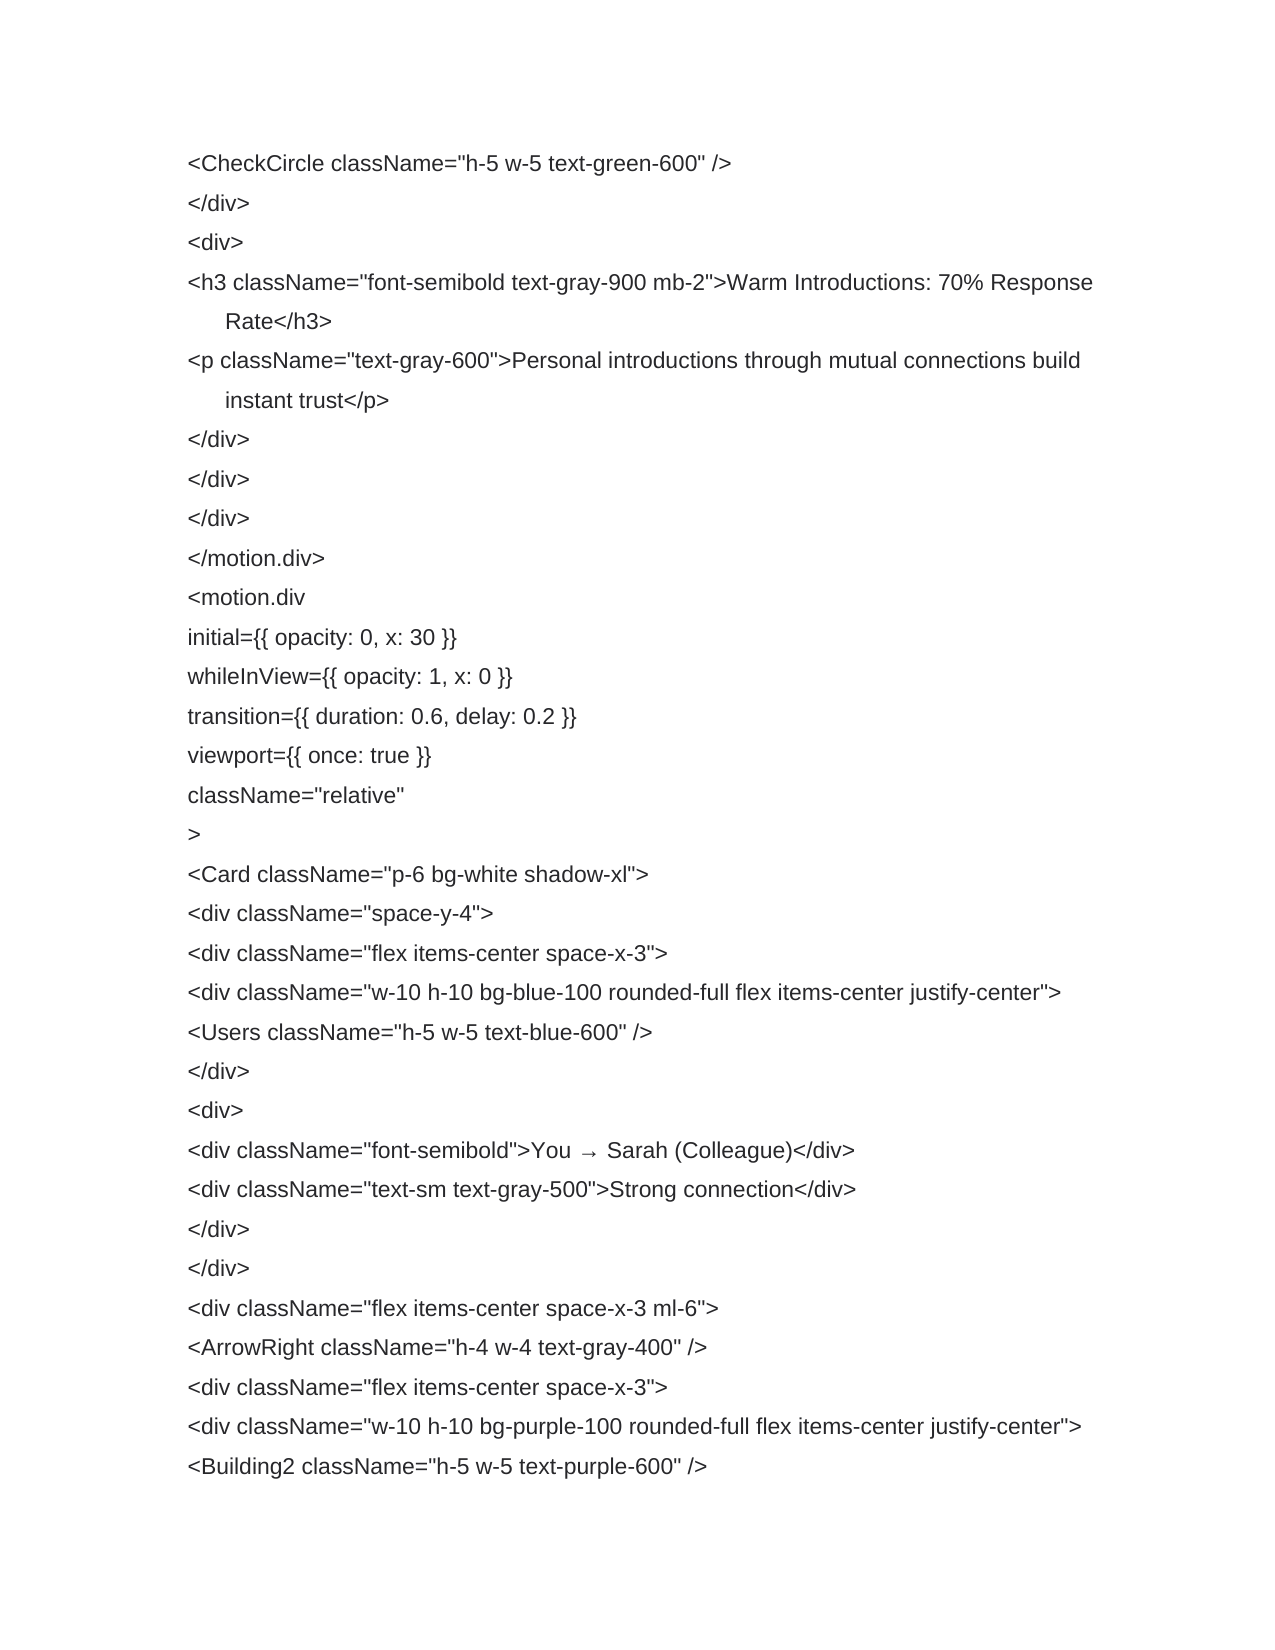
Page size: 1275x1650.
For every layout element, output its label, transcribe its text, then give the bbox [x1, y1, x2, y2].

list </div> [187, 505, 1125, 532]
list </div> [187, 1255, 1125, 1282]
list <div className="flex items-center space-x-3"> [187, 939, 1125, 966]
list <div className="w-10 h-10 bg-blue-100 rounded-full flex items-center justify-center"> [187, 979, 1125, 1005]
list <div> [187, 229, 1125, 255]
list </div> [187, 1058, 1125, 1084]
list <div> [187, 1097, 1125, 1124]
list <div className="font-semibold">You → Sarah (Colleague)</div> [187, 1137, 1125, 1163]
list transition={{ duration: 0.6, delay: 0.2 }} [187, 703, 1125, 729]
list <Users className="h-5 w-5 text-blue-600" /> [187, 1018, 1125, 1045]
list <div className="space-y-4"> [187, 900, 1125, 926]
list <h3 className="font-semibold text-gray-900 mb-2">Warm Introductions: 70% Response Rate</h3> [187, 268, 1125, 334]
list <motion.div [187, 584, 1125, 611]
list <Building2 className="h-5 w-5 text-purple-600" /> [187, 1453, 1125, 1479]
list viewport={{ once: true }} [187, 742, 1125, 768]
list </div> [187, 426, 1125, 453]
list whileInView={{ opacity: 1, x: 0 }} [187, 663, 1125, 689]
list </motion.div> [187, 545, 1125, 571]
list </div> [187, 189, 1125, 216]
list </div> [187, 466, 1125, 492]
list <div className="flex items-center space-x-3 ml-6"> [187, 1295, 1125, 1321]
list </div> [187, 1216, 1125, 1242]
list className="relative" [187, 782, 1125, 808]
list <div className="text-sm text-gray-500">Strong connection</div> [187, 1176, 1125, 1203]
list initial={{ opacity: 0, x: 30 }} [187, 624, 1125, 650]
list <p className="text-gray-600">Personal introductions through mutual connections build instant trust</p> [187, 347, 1125, 413]
list <CheckCircle className="h-5 w-5 text-green-600" /> [187, 150, 1125, 176]
list > [187, 821, 1125, 847]
list <div className="w-10 h-10 bg-purple-100 rounded-full flex items-center justify-center"> [187, 1413, 1125, 1440]
list <ArrowRight className="h-4 w-4 text-gray-400" /> [187, 1334, 1125, 1361]
list <div className="flex items-center space-x-3"> [187, 1374, 1125, 1400]
list <Card className="p-6 bg-white shadow-xl"> [187, 861, 1125, 887]
